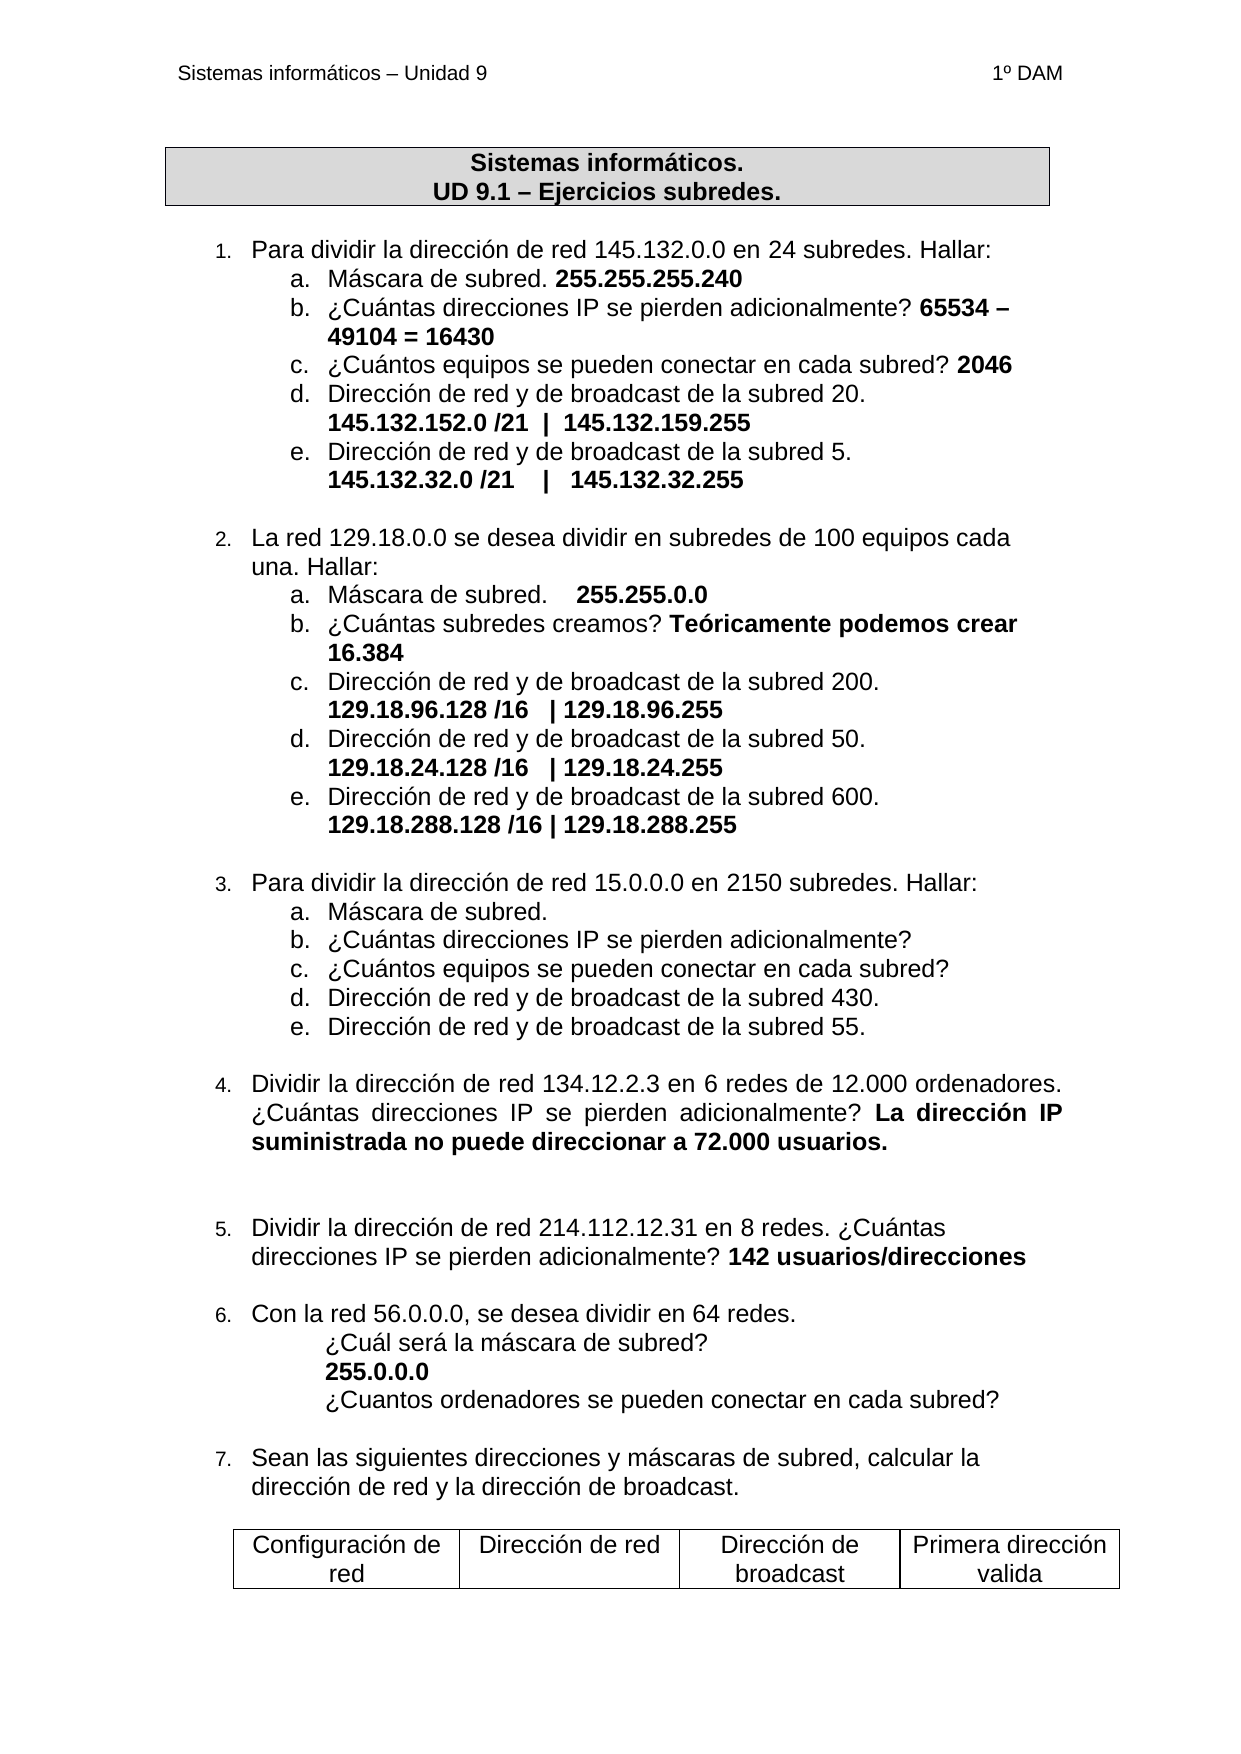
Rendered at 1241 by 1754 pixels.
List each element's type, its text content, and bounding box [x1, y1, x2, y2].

list Dirección de red y de broadcast de la subred 430. [290, 983, 1063, 1011]
list Dividir la dirección de red 214.112.12.31 en 8 redes. ¿Cuántas direcciones IP se pierden adicionalmente? 142 usuarios/direcciones [215, 1213, 1063, 1270]
list ¿Cuál será la máscara de subred? [251, 1328, 1063, 1356]
list Para dividir la dirección de red 145.132.0.0 en 24 subredes. Hallar: [215, 235, 1063, 264]
list ¿Cuántas direcciones IP se pierden adicionalmente? 65534 – 49104 = 16430 [290, 293, 1063, 350]
table_header Dirección de broadcast [680, 1530, 899, 1587]
list Con la red 56.0.0.0, se desea dividir en 64 redes. [215, 1299, 1063, 1328]
list 145.132.32.0 /21 | 145.132.32.255 [290, 465, 1063, 494]
list Dirección de red y de broadcast de la subred 20. [290, 379, 1063, 408]
list 129.18.96.128 /16 | 129.18.96.255 [290, 695, 1063, 724]
list Máscara de subred. 255.255.0.0 [290, 580, 1063, 609]
list ¿Cuántos equipos se pueden conectar en cada subred? [290, 954, 1063, 983]
list Máscara de subred. [290, 896, 1063, 925]
list 255.0.0.0 [251, 1356, 1063, 1385]
list Dividir la dirección de red 134.12.2.3 en 6 redes de 12.000 ordenadores. ¿Cuántas direcciones IP se pierden adicionalmente? La dirección IP suministrada no puede direccionar a 72.000 usuarios. [215, 1069, 1063, 1155]
list ¿Cuantos ordenadores se pueden conectar en cada subred? [251, 1385, 1063, 1414]
list Dirección de red y de broadcast de la subred 55. [290, 1011, 1063, 1040]
table_header Primera dirección valida [901, 1530, 1119, 1587]
table_header Dirección de red [460, 1530, 679, 1587]
list 129.18.24.128 /16 | 129.18.24.255 [290, 753, 1063, 781]
list 145.132.152.0 /21 | 145.132.159.255 [290, 408, 1063, 436]
list ¿Cuántas direcciones IP se pierden adicionalmente? [290, 925, 1063, 954]
table_header Sistemas informáticos. UD 9.1 – Ejercicios subredes. [166, 148, 1049, 205]
list Dirección de red y de broadcast de la subred 50. [290, 724, 1063, 753]
list ¿Cuántos equipos se pueden conectar en cada subred? 2046 [290, 350, 1063, 379]
list Dirección de red y de broadcast de la subred 200. [290, 666, 1063, 695]
list Dirección de red y de broadcast de la subred 5. [290, 436, 1063, 465]
table_header Configuración de red [234, 1530, 459, 1587]
list Sean las siguientes direcciones y máscaras de subred, calcular la dirección de red y la dirección de broadcast. [215, 1443, 1063, 1500]
list 129.18.288.128 /16 | 129.18.288.255 [290, 810, 1063, 839]
list La red 129.18.0.0 se desea dividir en subredes de 100 equipos cada una. Hallar: [215, 523, 1063, 580]
list Máscara de subred. 255.255.255.240 [290, 264, 1063, 293]
list Dirección de red y de broadcast de la subred 600. [290, 781, 1063, 810]
list ¿Cuántas subredes creamos? Teóricamente podemos crear 16.384 [290, 609, 1063, 666]
list Para dividir la dirección de red 15.0.0.0 en 2150 subredes. Hallar: [215, 868, 1063, 896]
